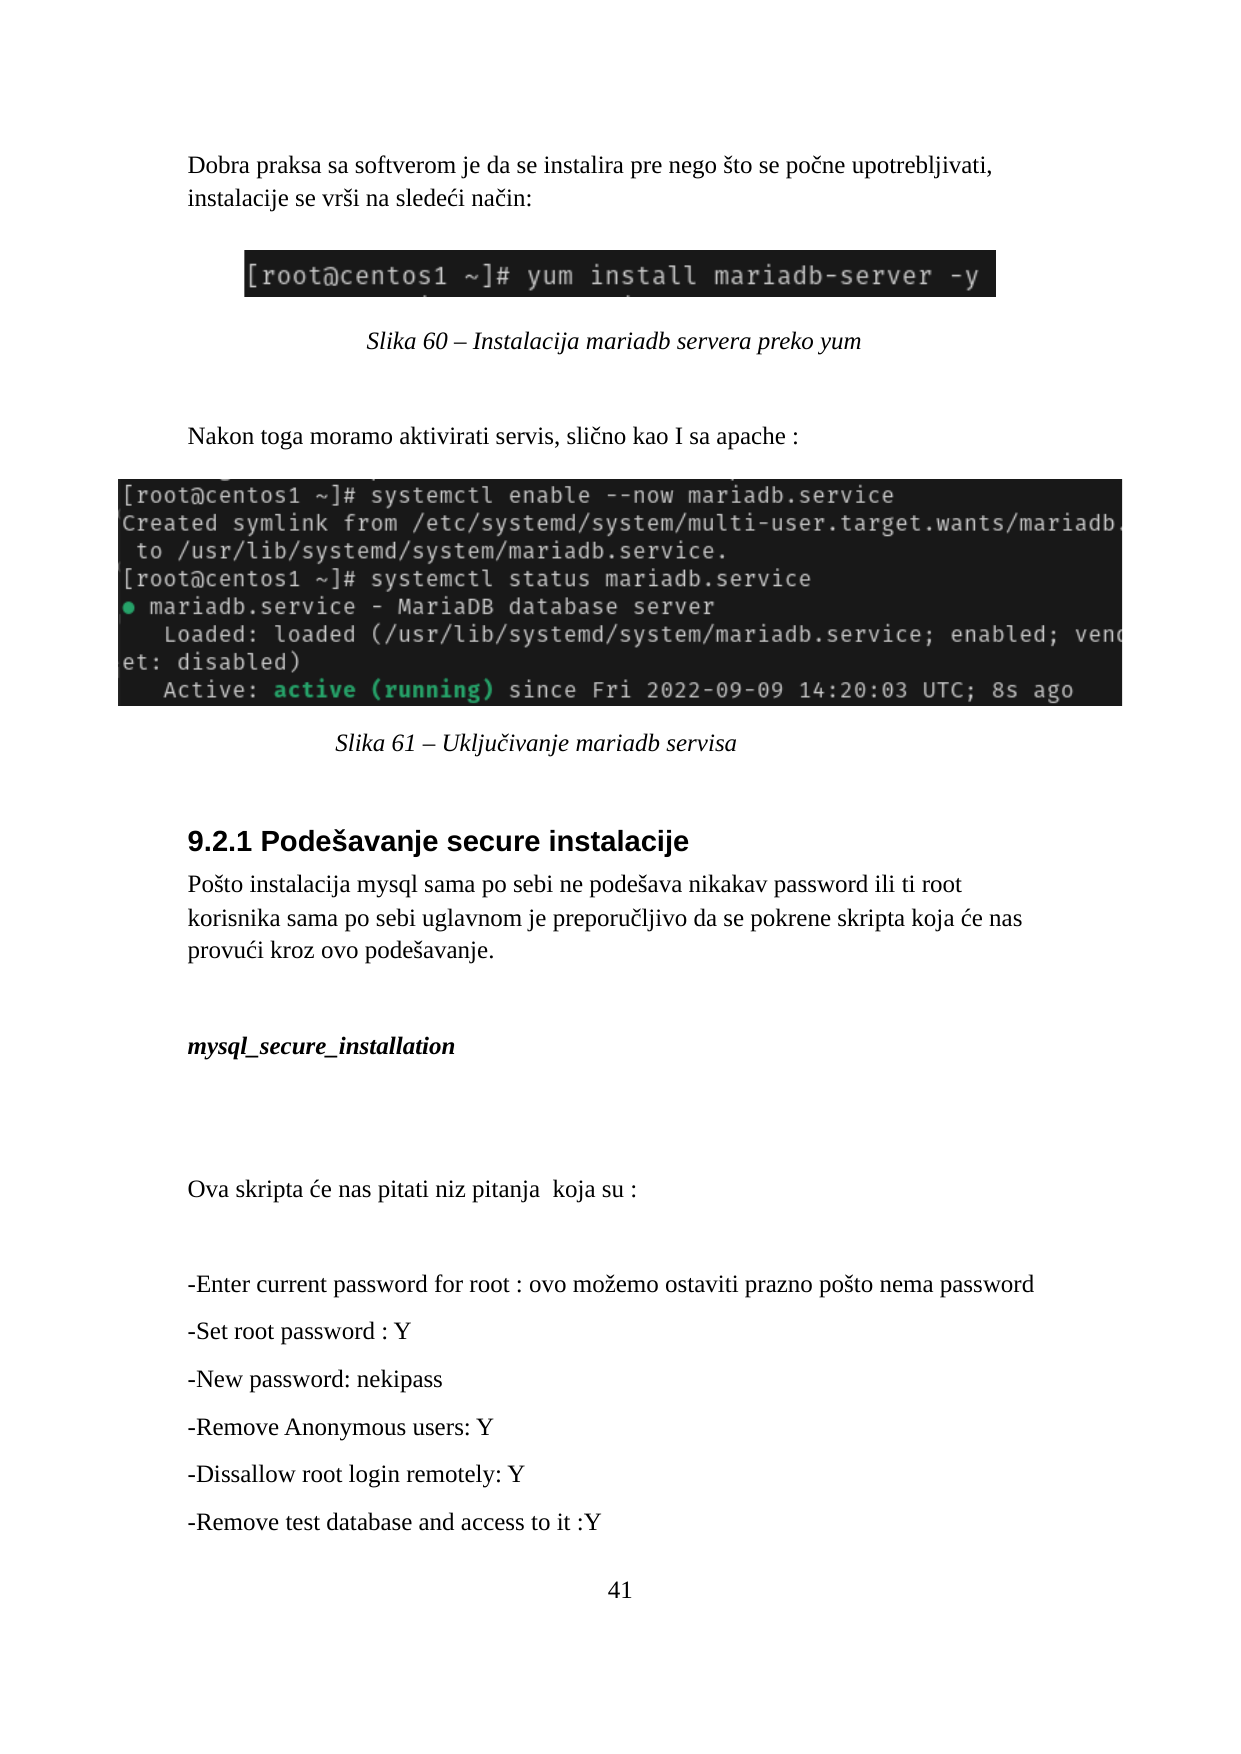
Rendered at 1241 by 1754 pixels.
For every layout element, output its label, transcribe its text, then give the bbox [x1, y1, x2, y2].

text Dobra praksa sa softverom je da se instalira pre nego što se počne upotrebljivati, instalacije se vrši na sledeći način: [187, 150, 1053, 212]
text mysql_secure_installation [187, 1031, 1053, 1059]
text Pošto instalacija mysql sama po sebi ne podešava nikakav password ili ti root korisnika sama po sebi uglavnom je preporučljivo da se pokrene skripta koja će nas provući kroz ovo podešavanje. [187, 869, 1053, 964]
text -Set root password : Y [187, 1316, 1053, 1345]
text Slika 60 – Instalacija mariadb servera preko yum [187, 326, 1053, 354]
text -Remove test database and access to it :Y [187, 1507, 1053, 1536]
text Slika 61 – Uključivanje mariadb servisa [187, 706, 1053, 757]
text -Remove Anonymous users: Y [187, 1412, 1053, 1440]
text -New password: nekipass [187, 1364, 1053, 1393]
subtitle 9.2.1 Podešavanje secure instalacije [187, 823, 1053, 857]
picture [118, 479, 1123, 706]
text -Dissallow root login remotely: Y [187, 1459, 1053, 1488]
text Ova skripta će nas pitati niz pitanja koja su : [187, 1174, 1053, 1202]
text [187, 469, 1053, 479]
picture [244, 250, 996, 297]
text -Enter current password for root : ovo možemo ostaviti prazno pošto nema password [187, 1269, 1053, 1298]
text Nakon toga moramo aktivirati servis, slično kao I sa apache : [187, 421, 1053, 450]
